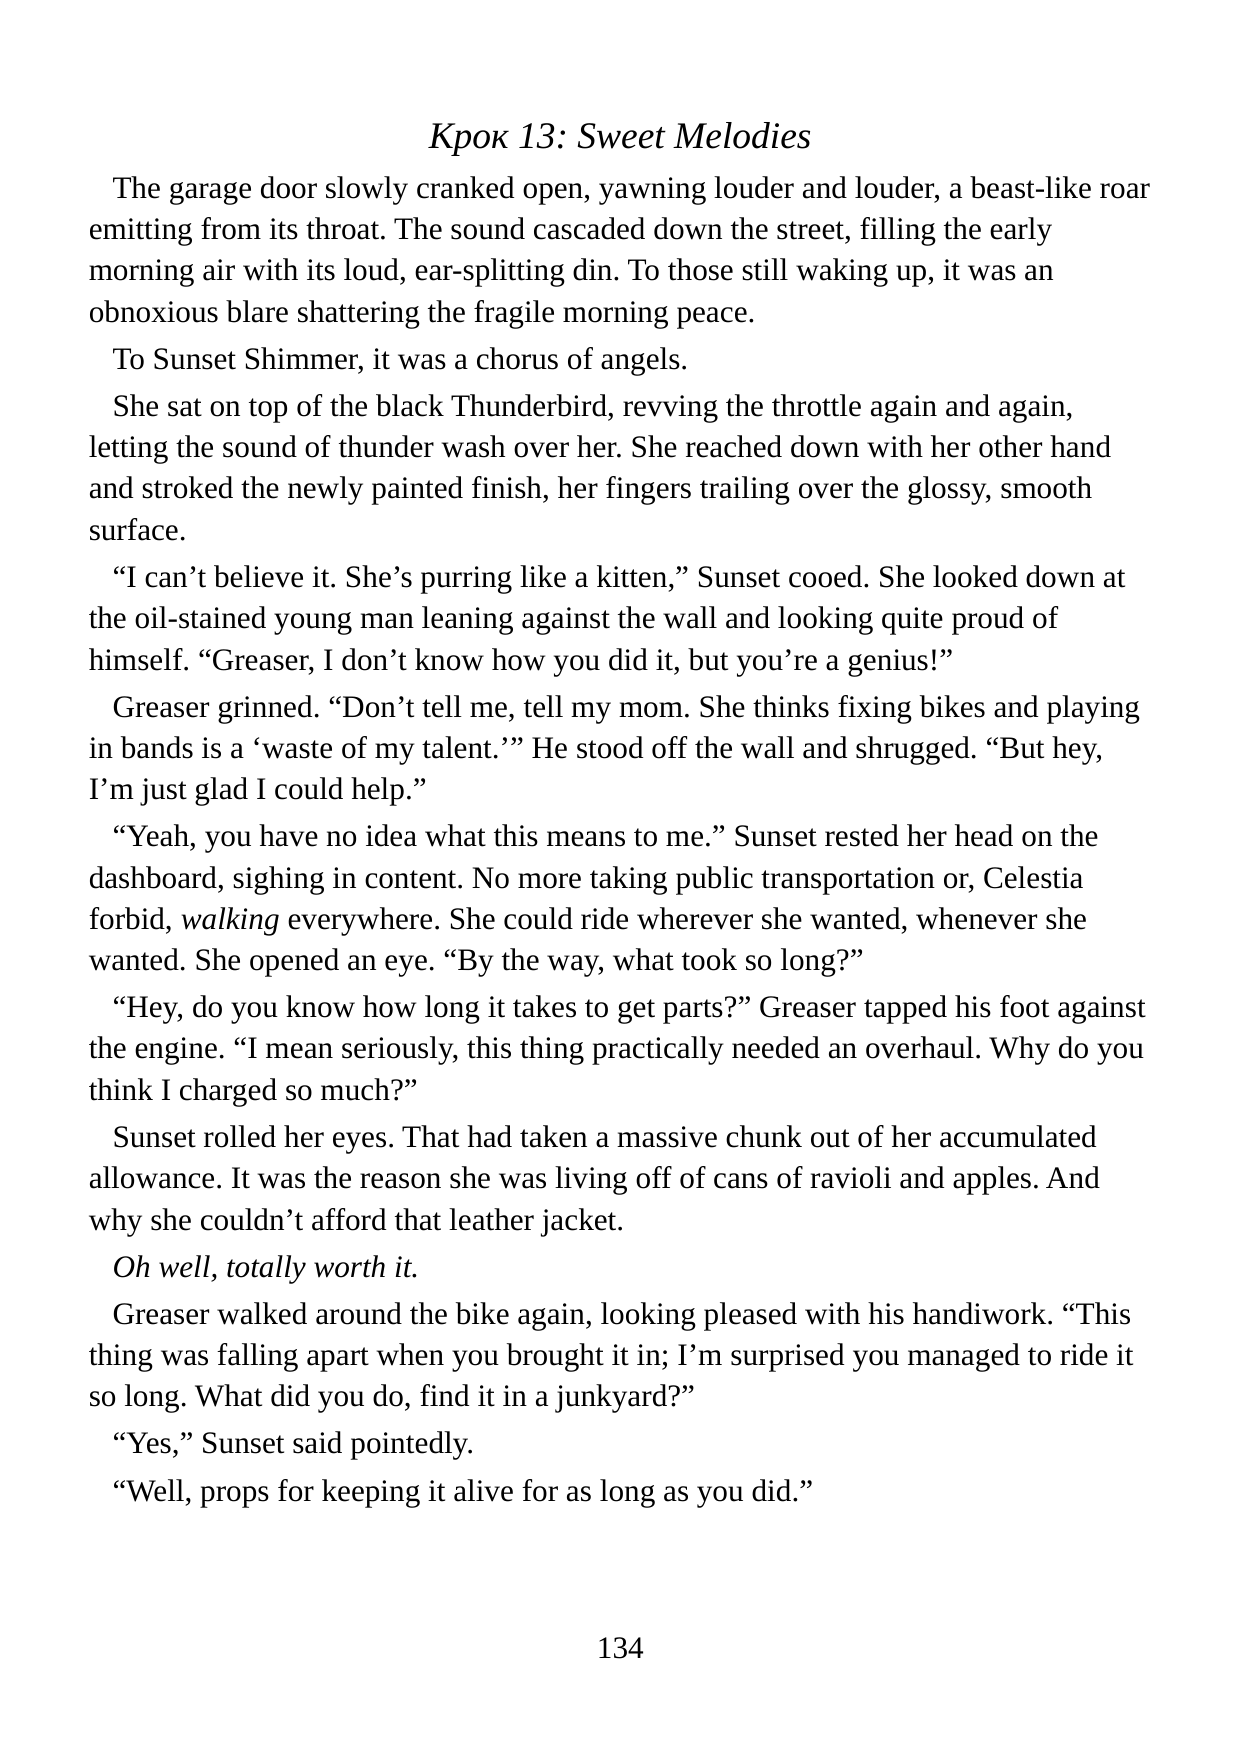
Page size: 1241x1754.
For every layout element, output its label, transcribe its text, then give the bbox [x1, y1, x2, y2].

text The garage door slowly cranked open, yawning louder and louder, a beast-like roar emitting from its throat. The sound cascaded down the street, filling the early morning air with its loud, ear-splitting din. To those still waking up, it was an obnoxious blare shattering the fragile morning peace. [88, 169, 1152, 329]
text “Well, props for keeping it alive for as long as you did.” [88, 1472, 1152, 1508]
text Greaser grinned. “Don’t tell me, tell my mom. She thinks fixing bikes and playing in bands is a ‘waste of my talent.’” He stood off the wall and shrugged. “But hey, I’m just glad I could help.” [88, 688, 1152, 806]
text She sat on top of the black Thunderbird, revving the throttle again and again, letting the sound of thunder wash over her. She reached down with her other hand and stroked the newly painted finish, her fingers trailing over the glossy, smooth surface. [88, 387, 1152, 547]
text Oh well, totally worth it. [88, 1248, 1152, 1284]
text “I can’t believe it. She’s purring like a kitten,” Sunset cooed. She looked down at the oil-stained young man leaning against the wall and looking quite proud of himself. “Greaser, I don’t know how you did it, but you’re a genius!” [88, 558, 1152, 677]
text “Hey, do you know how long it takes to get parts?” Greaser tapped his foot against the engine. “I mean seriously, this thing practically needed an overhaul. Why do you think I charged so much?” [88, 988, 1152, 1107]
text “Yeah, you have no idea what this means to me.” Sunset rested her head on the dashboard, sighing in content. No more taking public transportation or, Celestia forbid, walking everywhere. She could ride wherever she wanted, whenever she wanted. She opened an eye. “By the way, what took so long?” [88, 818, 1152, 977]
text To Sunset Shimmer, it was a chorus of angels. [88, 340, 1152, 376]
text “Yes,” Sunset said pointedly. [88, 1425, 1152, 1461]
subtitle Крок 13: Sweet Melodies [88, 113, 1152, 157]
text Greaser walked around the bike again, looking pleased with his handiwork. “This thing was falling apart when you brought it in; I’m surprised you managed to ride it so long. What did you do, find it in a junkyard?” [88, 1295, 1152, 1413]
text Sunset rolled her eyes. That had taken a massive chunk out of her accumulated allowance. It was the reason she was living off of cans of ravioli and apples. And why she couldn’t afford that leather jacket. [88, 1118, 1152, 1237]
